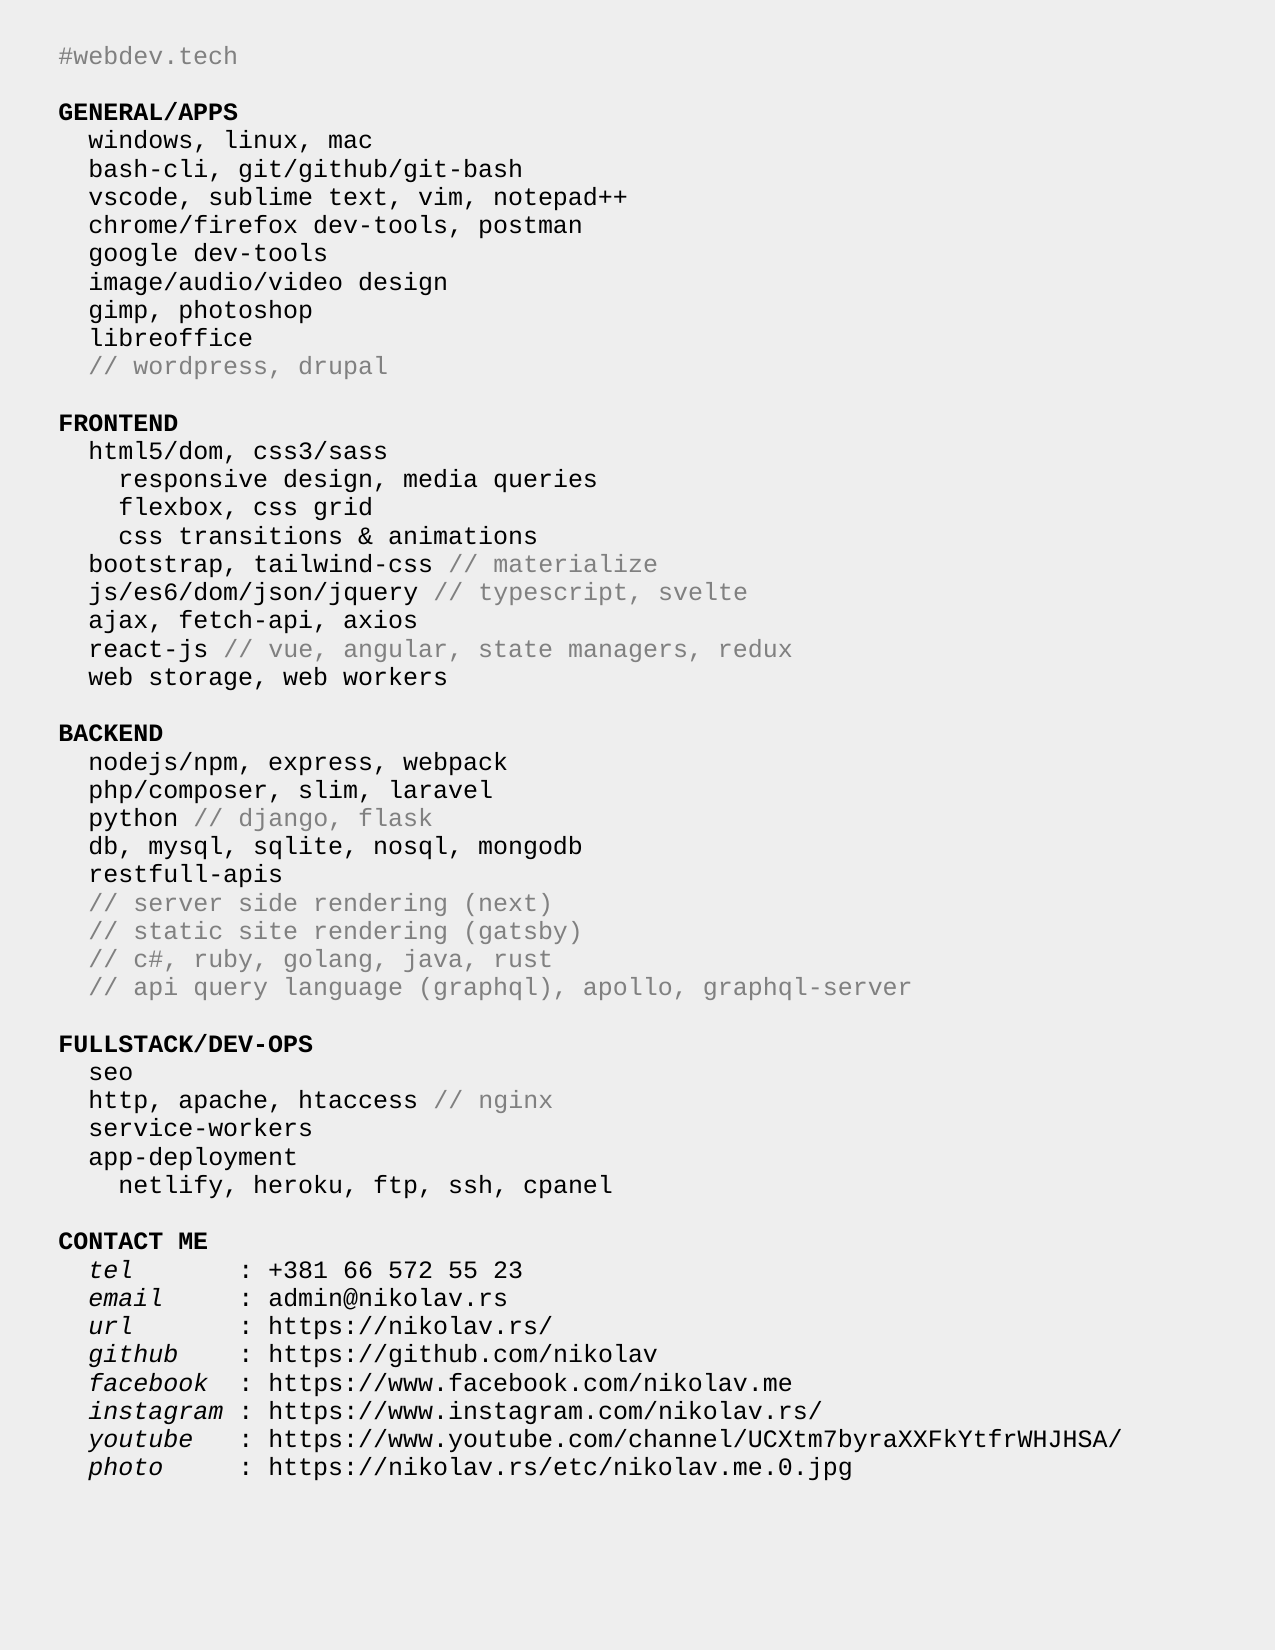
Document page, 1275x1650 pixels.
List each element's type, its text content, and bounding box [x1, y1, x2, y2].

text_box #webdev.tech GENERAL/APPS windows, linux, mac bash-cli, git/github/git-bash vscode, sublime text, vim, notepad++ chrome/firefox dev-tools, postman google dev-tools image/audio/video design gimp, photoshop libreoffice // wordpress, drupal FRONTEND html5/dom, css3/sass responsive design, media queries flexbox, css grid css transitions & animations bootstrap, tailwind-css // materialize js/es6/dom/json/jquery // typescript, svelte ajax, fetch-api, axios react-js // vue, angular, state managers, redux web storage, web workers BACKEND nodejs/npm, express, webpack php/composer, slim, laravel python // django, flask db, mysql, sqlite, nosql, mongodb restfull-apis // server side rendering (next) // static site rendering (gatsby) // c#, ruby, golang, java, rust // api query language (graphql), apollo, graphql-server FULLSTACK/DEV-OPS seo http, apache, htaccess // nginx service-workers app-deployment netlify, heroku, ftp, ssh, cpanel CONTACT ME tel : +381 66 572 55 23 email : admin@nikolav.rs url : https://nikolav.rs/ github : https://github.com/nikolav facebook : https://www.facebook.com/nikolav.me instagram : https://www.instagram.com/nikolav.rs/ youtube : https://www.youtube.com/channel/UCXtm7byraXXFkYtfrWHJHSA/ photo : https://nikolav.rs/etc/nikolav.me.0.jpg [43, 36, 1232, 1616]
